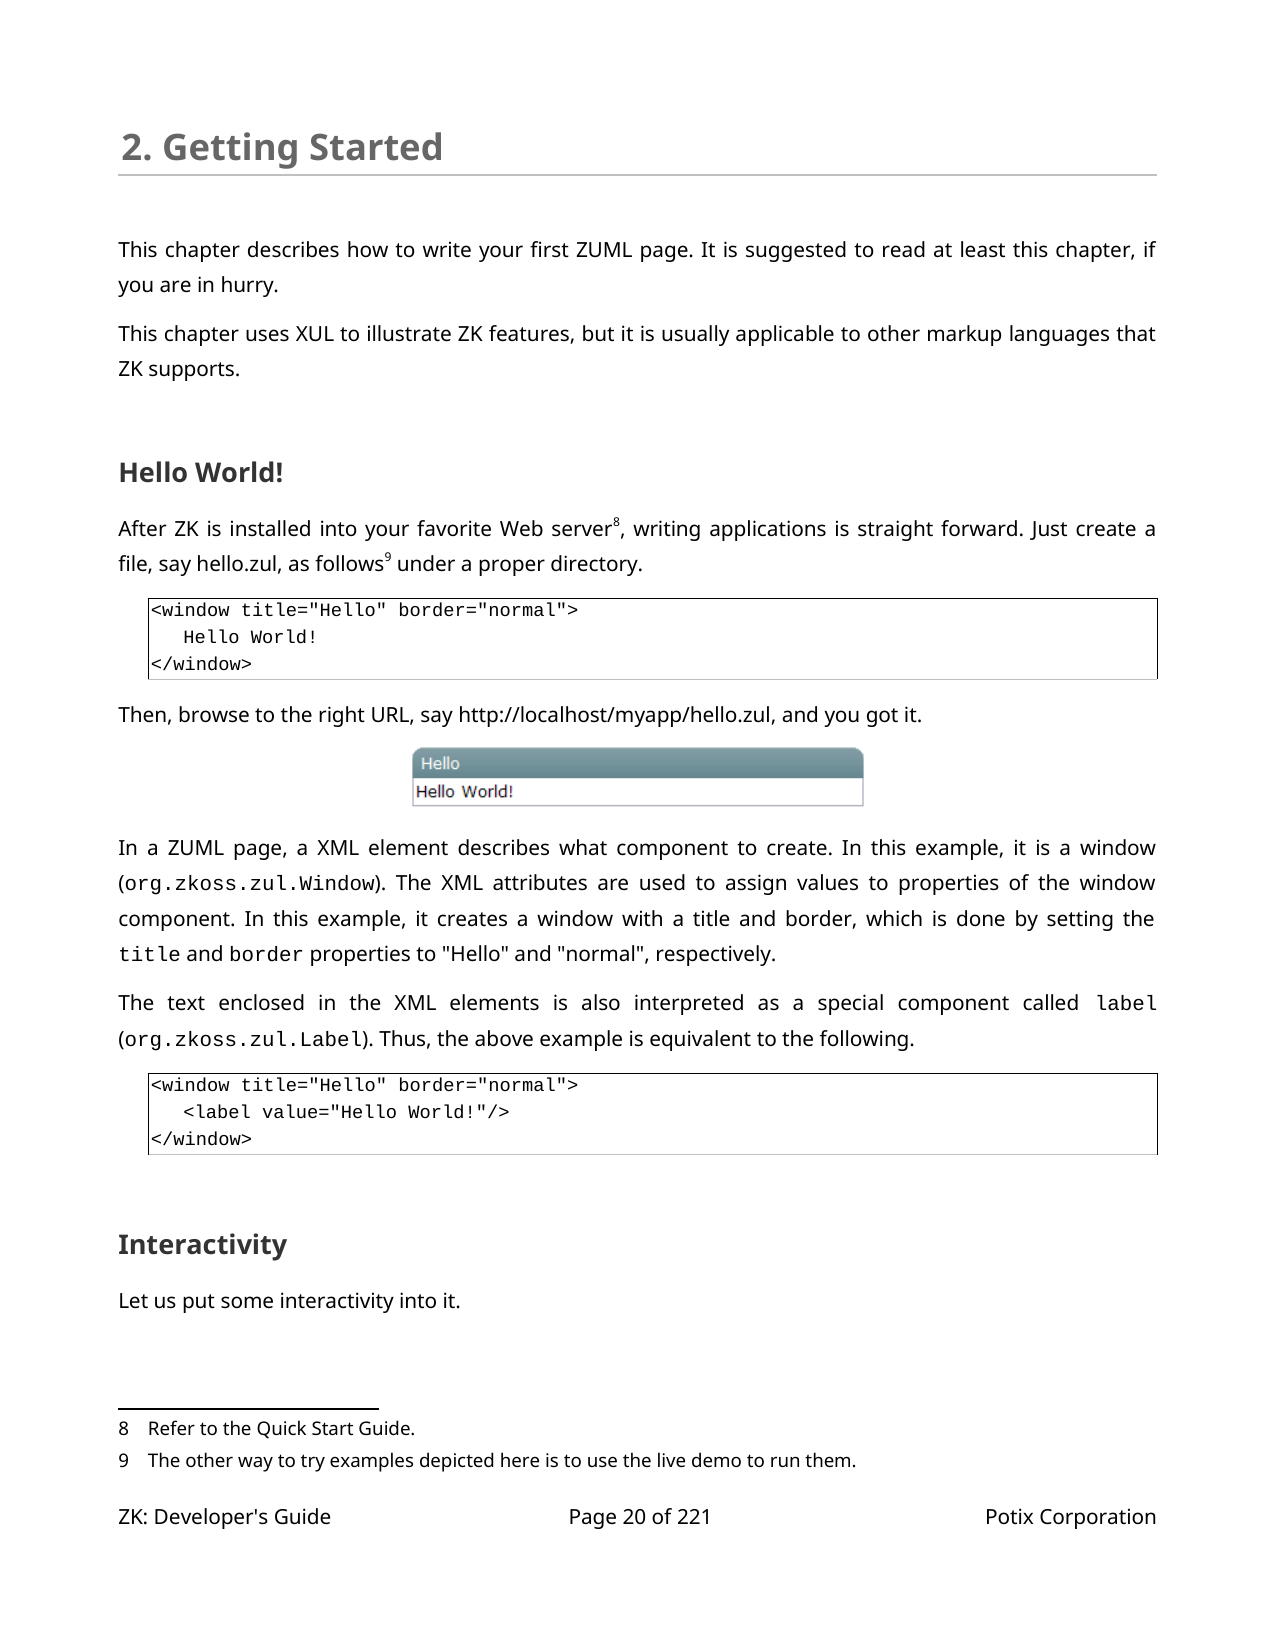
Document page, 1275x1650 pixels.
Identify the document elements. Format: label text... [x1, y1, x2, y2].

text After ZK is installed into your favorite Web server, writing applications is straight forward. Just create a file, say hello.zul, as follows under a proper directory. [118, 514, 1157, 577]
text <label value="Hello World!"/> [149, 1100, 1157, 1124]
text This chapter uses XUL to illustrate ZK features, but it is usually applicable to other markup languages that ZK supports. [118, 319, 1157, 382]
text The other way to try examples depicted here is to use the live demo to run them. [118, 1447, 1157, 1473]
text </window> [149, 652, 1157, 679]
picture [410, 746, 865, 809]
text In a ZUML page, a XML element describes what component to create. In this example, it is a window (org.zkoss.zul.Window). The XML attributes are used to assign values to properties of the window component. In this example, it creates a window with a title and border, which is done by setting the title and border properties to "Hello" and "normal", respectively. [118, 749, 1157, 968]
text Then, browse to the right URL, say http://localhost/myapp/hello.zul, and you got it. [118, 700, 1157, 728]
text Let us put some interactivity into it. [118, 1286, 1157, 1314]
subtitle Hello World! [118, 453, 1157, 490]
subtitle 2. Getting Started [118, 118, 1157, 174]
text </window> [149, 1127, 1157, 1154]
subtitle Interactivity [118, 1225, 1157, 1262]
text <window title="Hello" border="normal"> [149, 1074, 1157, 1097]
text This chapter describes how to write your first ZUML page. It is suggested to read at least this chapter, if you are in hurry. [118, 235, 1157, 298]
text The text enclosed in the XML elements is also interpreted as a special component called label (org.zkoss.zul.Label). Thus, the above example is equivalent to the following. [118, 988, 1157, 1052]
text <window title="Hello" border="normal"> [149, 599, 1157, 622]
text Hello World! [149, 625, 1157, 649]
text Refer to the Quick Start Guide. [118, 1416, 1157, 1441]
